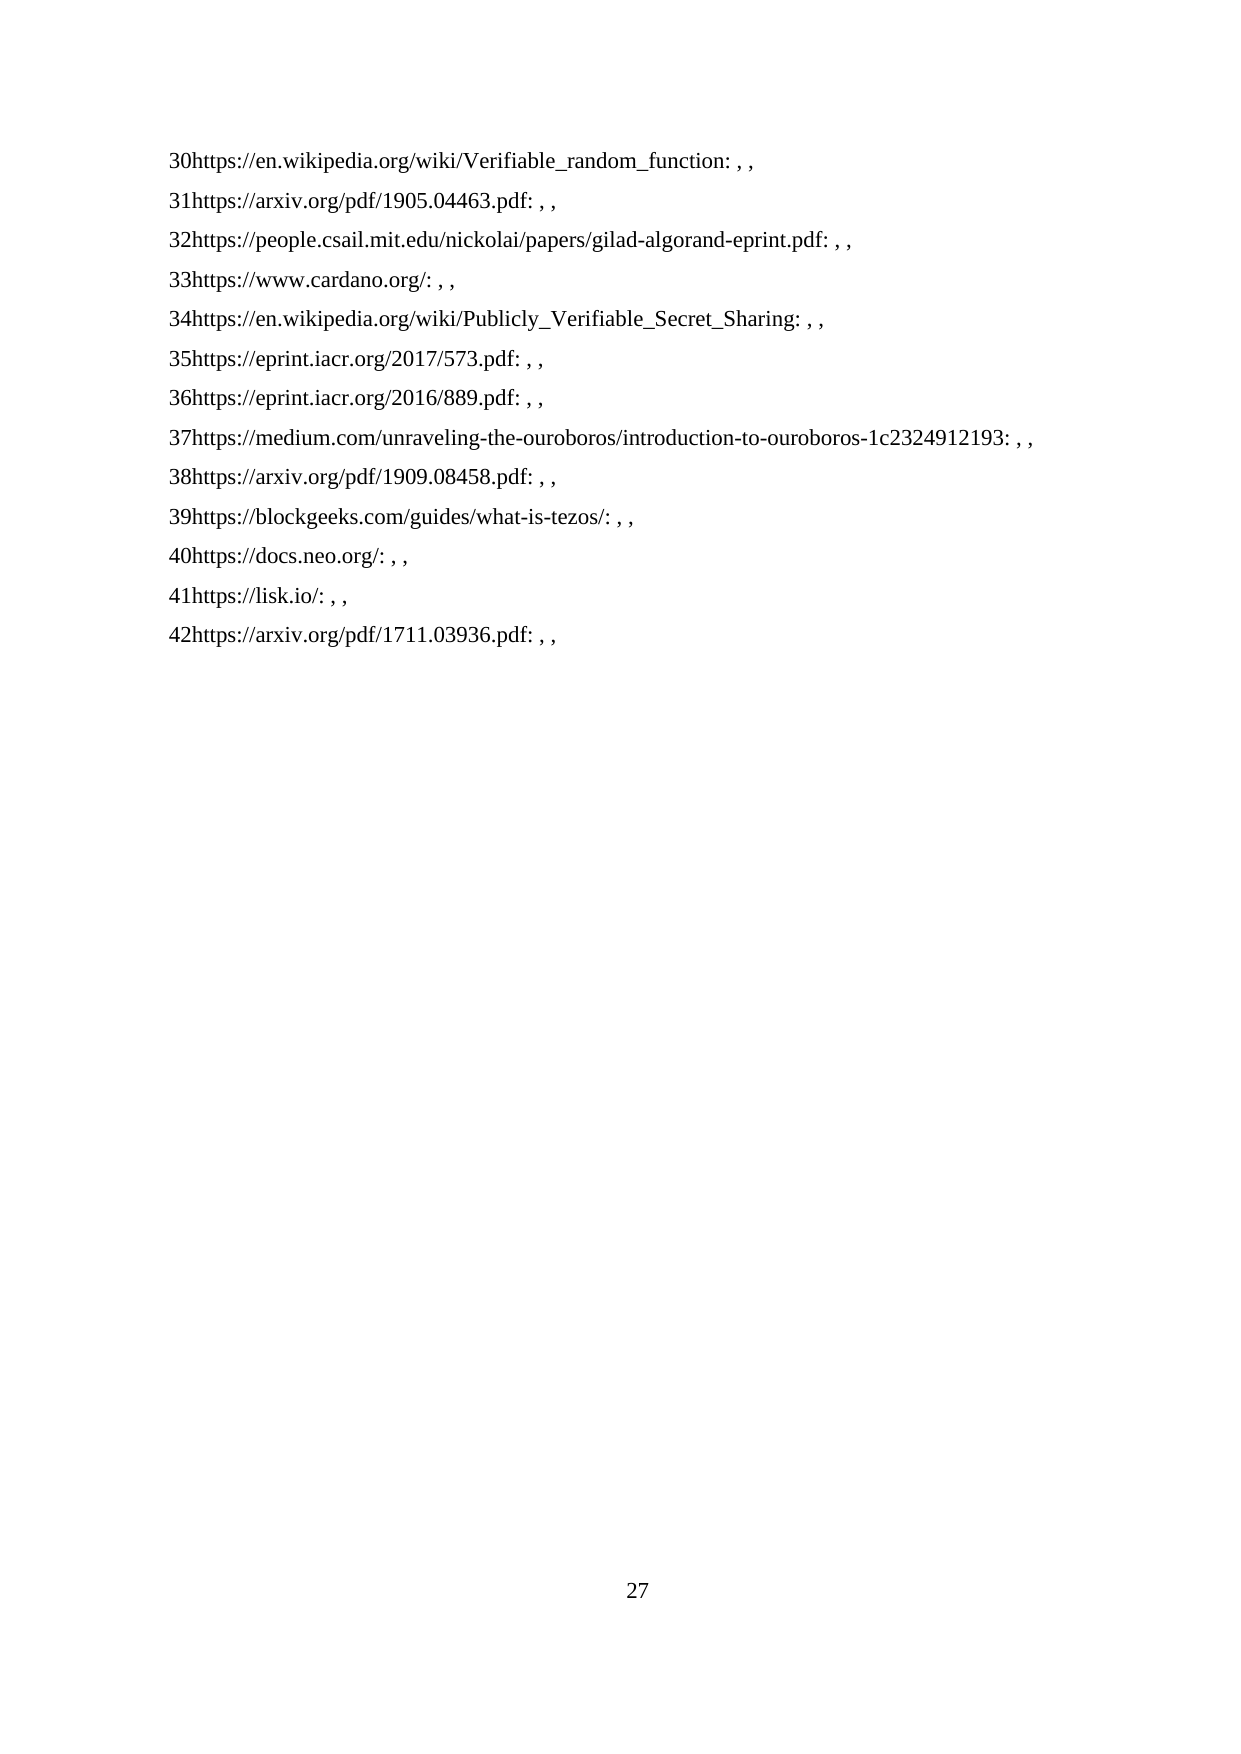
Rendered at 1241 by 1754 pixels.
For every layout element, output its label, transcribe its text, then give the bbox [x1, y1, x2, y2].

text 31https://arxiv.org/pdf/1905.04463.pdf: , , [169, 187, 1106, 213]
text 32https://people.csail.mit.edu/nickolai/papers/gilad-algorand-eprint.pdf: , , [169, 227, 1106, 253]
text 33https://www.cardano.org/: , , [169, 266, 1106, 292]
text 30https://en.wikipedia.org/wiki/Verifiable_random_function: , , [169, 148, 1106, 174]
text 35https://eprint.iacr.org/2017/573.pdf: , , [169, 345, 1106, 371]
text 41https://lisk.io/: , , [169, 582, 1106, 608]
text 38https://arxiv.org/pdf/1909.08458.pdf: , , [169, 463, 1106, 490]
text 37https://medium.com/unraveling-the-ouroboros/introduction-to-ouroboros-1c2324912193: , , [169, 424, 1106, 450]
text 40https://docs.neo.org/: , , [169, 542, 1106, 569]
text 36https://eprint.iacr.org/2016/889.pdf: , , [169, 384, 1106, 411]
text 42https://arxiv.org/pdf/1711.03936.pdf: , , [169, 621, 1106, 648]
text 39https://blockgeeks.com/guides/what-is-tezos/: , , [169, 503, 1106, 529]
text 34https://en.wikipedia.org/wiki/Publicly_Verifiable_Secret_Sharing: , , [169, 306, 1106, 332]
